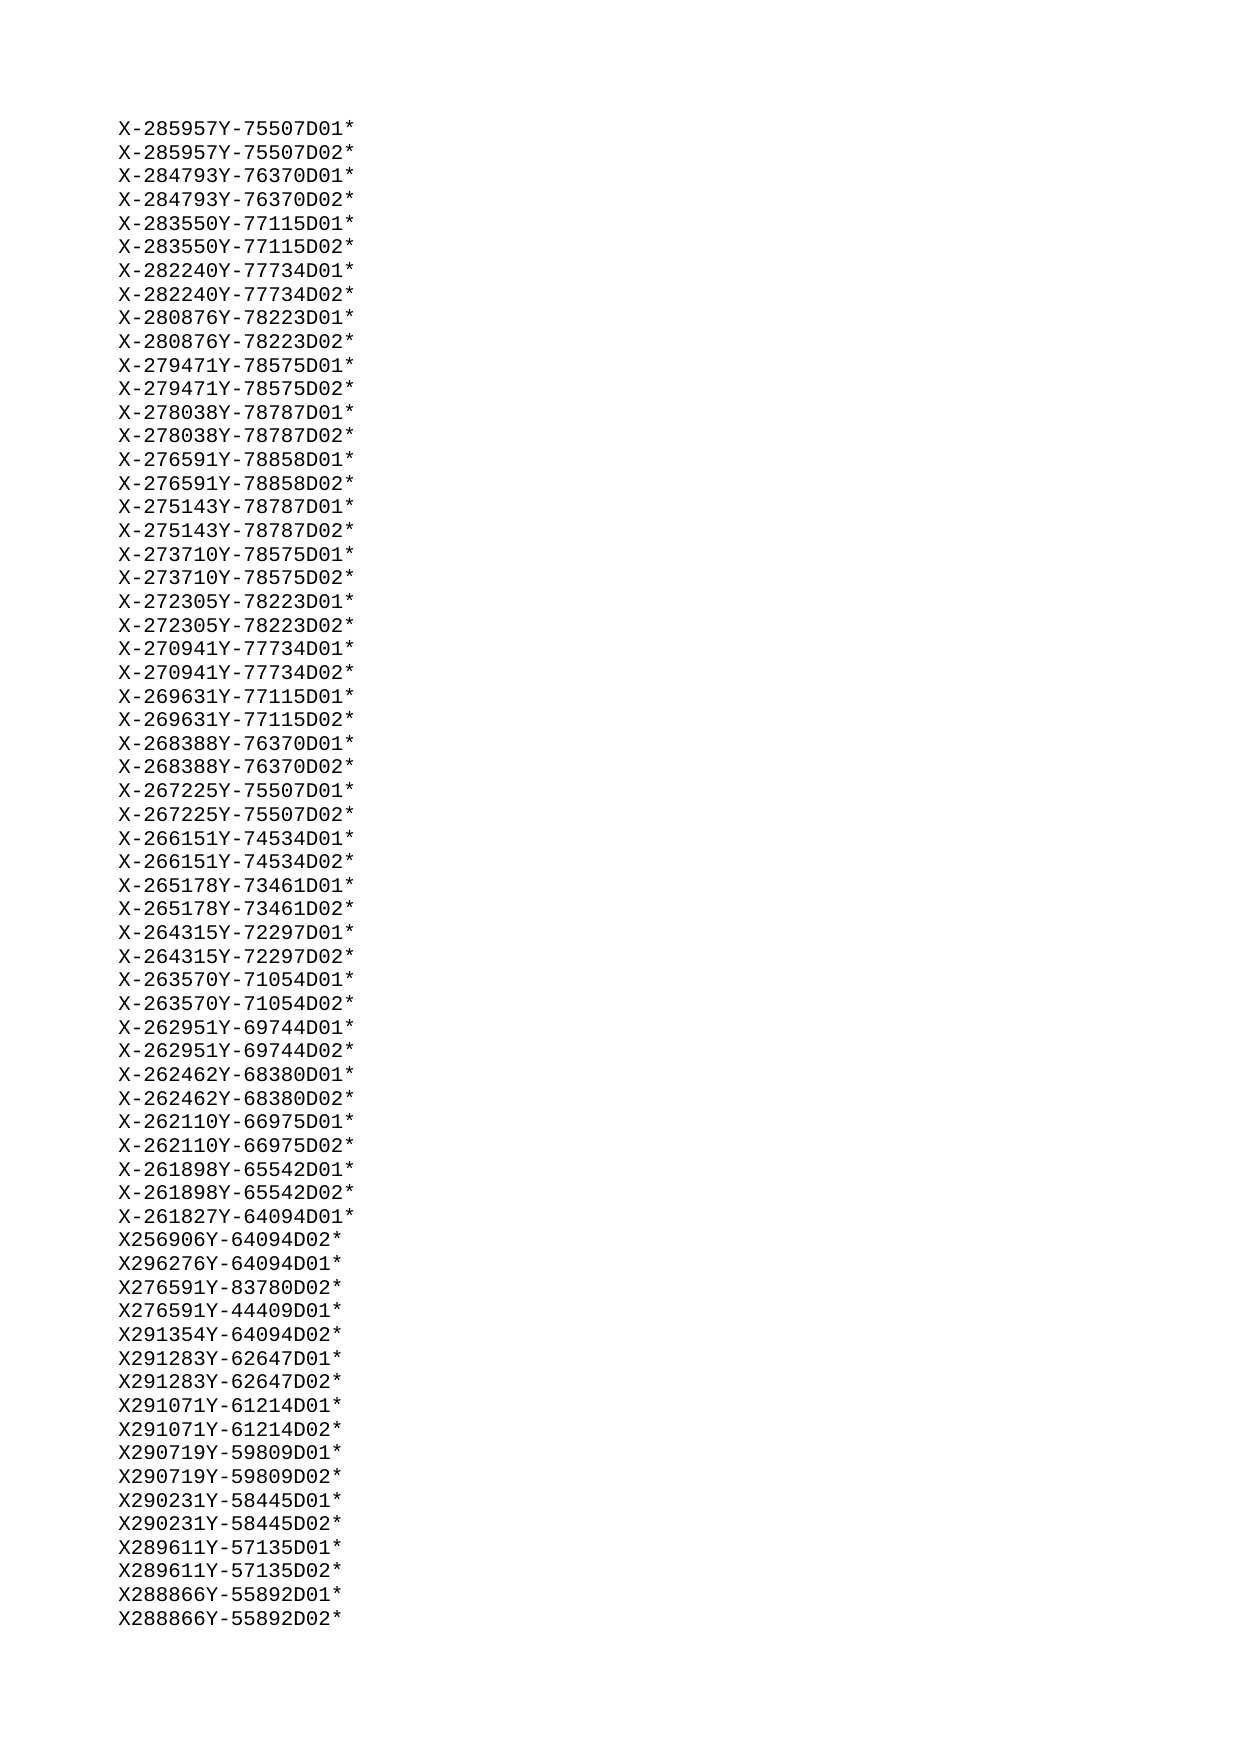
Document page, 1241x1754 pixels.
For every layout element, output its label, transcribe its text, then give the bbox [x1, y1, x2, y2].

text X-262462Y-68380D02* [118, 1088, 1122, 1111]
text X-261898Y-65542D01* [118, 1158, 1122, 1182]
text X-276591Y-78858D01* [118, 449, 1122, 473]
text X-276591Y-78858D02* [118, 473, 1122, 496]
text X-273710Y-78575D02* [118, 567, 1122, 591]
text X-264315Y-72297D01* [118, 922, 1122, 946]
text X-278038Y-78787D01* [118, 402, 1122, 426]
text X291071Y-61214D02* [118, 1419, 1122, 1442]
text X-267225Y-75507D01* [118, 780, 1122, 804]
text X-273710Y-78575D01* [118, 544, 1122, 567]
text X-266151Y-74534D01* [118, 827, 1122, 851]
text X-282240Y-77734D02* [118, 284, 1122, 307]
text X-269631Y-77115D01* [118, 686, 1122, 709]
text X-278038Y-78787D02* [118, 426, 1122, 449]
text X291283Y-62647D01* [118, 1348, 1122, 1371]
text X-263570Y-71054D01* [118, 969, 1122, 993]
text X-283550Y-77115D01* [118, 213, 1122, 236]
text X276591Y-83780D02* [118, 1277, 1122, 1300]
text X-280876Y-78223D02* [118, 331, 1122, 354]
text X-262951Y-69744D01* [118, 1017, 1122, 1040]
text X289611Y-57135D02* [118, 1561, 1122, 1584]
text X289611Y-57135D01* [118, 1537, 1122, 1561]
text X-262110Y-66975D01* [118, 1111, 1122, 1135]
text X256906Y-64094D02* [118, 1229, 1122, 1253]
text X-275143Y-78787D02* [118, 520, 1122, 544]
text X-265178Y-73461D02* [118, 898, 1122, 922]
text X-279471Y-78575D02* [118, 378, 1122, 402]
text X290719Y-59809D02* [118, 1466, 1122, 1489]
text X-272305Y-78223D01* [118, 591, 1122, 615]
text X291283Y-62647D02* [118, 1371, 1122, 1395]
text X-282240Y-77734D01* [118, 260, 1122, 284]
text X-284793Y-76370D02* [118, 189, 1122, 213]
text X-264315Y-72297D02* [118, 946, 1122, 969]
text X-263570Y-71054D02* [118, 993, 1122, 1017]
text X-268388Y-76370D02* [118, 757, 1122, 780]
text X-270941Y-77734D01* [118, 638, 1122, 662]
text X291354Y-64094D02* [118, 1324, 1122, 1348]
text X-272305Y-78223D02* [118, 615, 1122, 638]
text X-268388Y-76370D01* [118, 733, 1122, 757]
text X-262110Y-66975D02* [118, 1135, 1122, 1158]
text X-285957Y-75507D02* [118, 142, 1122, 165]
text X288866Y-55892D02* [118, 1608, 1122, 1631]
text X-279471Y-78575D01* [118, 354, 1122, 378]
text X291071Y-61214D01* [118, 1395, 1122, 1419]
text X-267225Y-75507D02* [118, 804, 1122, 827]
text X290231Y-58445D02* [118, 1513, 1122, 1537]
text X-269631Y-77115D02* [118, 709, 1122, 733]
text X290719Y-59809D01* [118, 1442, 1122, 1466]
text X-283550Y-77115D02* [118, 236, 1122, 260]
text X-285957Y-75507D01* [118, 118, 1122, 142]
text X290231Y-58445D01* [118, 1489, 1122, 1513]
text X-270941Y-77734D02* [118, 662, 1122, 686]
text X-261898Y-65542D02* [118, 1182, 1122, 1206]
text X296276Y-64094D01* [118, 1253, 1122, 1277]
text X-262462Y-68380D01* [118, 1064, 1122, 1088]
text X-266151Y-74534D02* [118, 851, 1122, 875]
text X-261827Y-64094D01* [118, 1206, 1122, 1229]
text X-284793Y-76370D01* [118, 165, 1122, 189]
text X288866Y-55892D01* [118, 1584, 1122, 1608]
text X-275143Y-78787D01* [118, 496, 1122, 520]
text X-280876Y-78223D01* [118, 307, 1122, 331]
text X-265178Y-73461D01* [118, 875, 1122, 898]
text X-262951Y-69744D02* [118, 1040, 1122, 1064]
text X276591Y-44409D01* [118, 1300, 1122, 1324]
